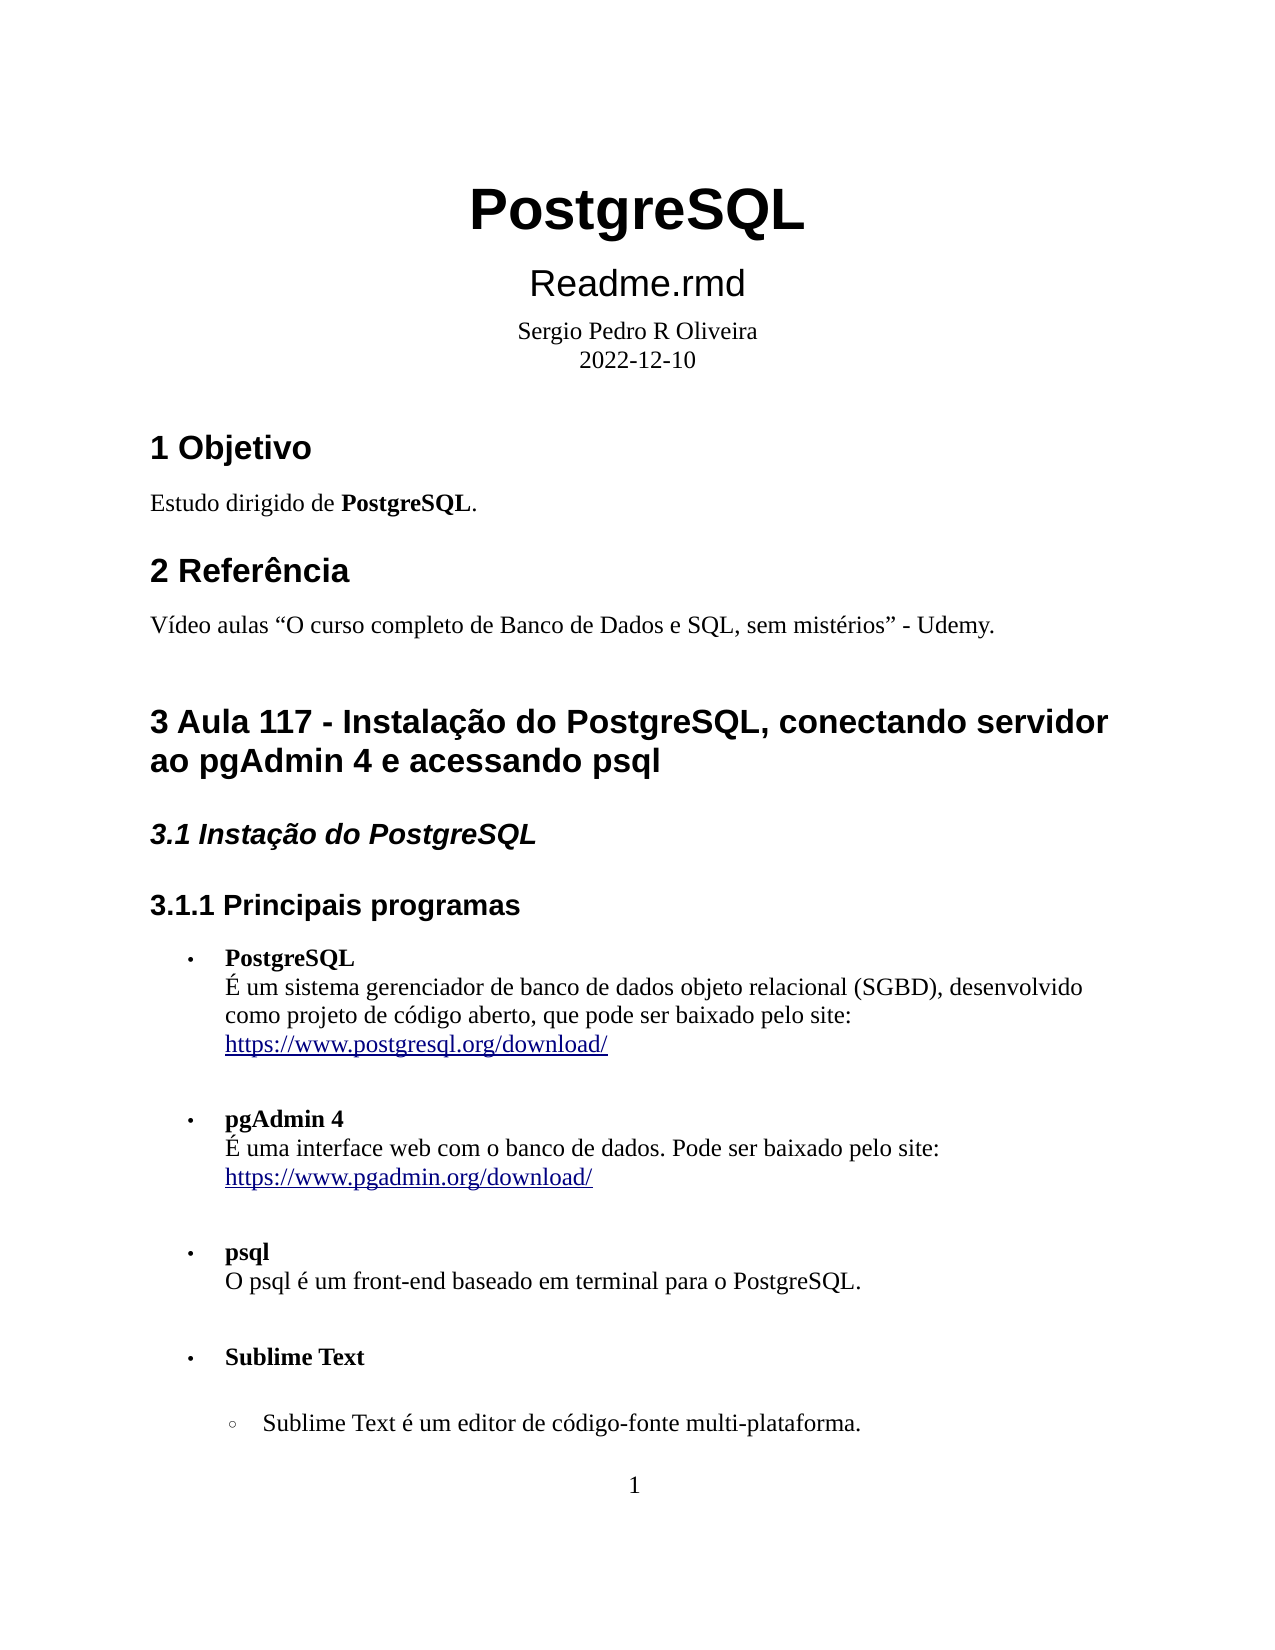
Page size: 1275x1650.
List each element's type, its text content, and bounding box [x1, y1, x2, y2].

list Sublime Text [187, 1342, 1125, 1399]
text Estudo dirigido de PostgreSQL. [150, 488, 1125, 517]
text Sergio Pedro R Oliveira [150, 316, 1125, 345]
subtitle 3 Aula 117 - Instalação do PostgreSQL, conectando servidor ao pgAdmin 4 e acessando psql [150, 702, 1125, 779]
subtitle 3.1 Instação do PostgreSQL [150, 817, 1125, 850]
list pgAdmin 4 É uma interface web com o banco de dados. Pode ser baixado pelo site: https://www.pgadmin.org/download/ [187, 1104, 1125, 1219]
text Vídeo aulas “O curso completo de Banco de Dados e SQL, sem mistérios” - Udemy. [150, 611, 1125, 639]
title PostgreSQL [150, 175, 1125, 242]
list PostgreSQL É um sistema gerenciador de banco de dados objeto relacional (SGBD), desenvolvido como projeto de código aberto, que pode ser baixado pelo site: https://www.postgresql.org/download/ [187, 943, 1125, 1087]
subtitle Readme.rmd [150, 261, 1125, 304]
subtitle 1 Objetivo [150, 428, 1125, 466]
subtitle 2 Referência [150, 551, 1125, 589]
subtitle 3.1.1 Principais programas [150, 888, 1125, 921]
text 2022-12-10 [150, 345, 1125, 374]
list Sublime Text é um editor de código-fonte multi-plataforma. [225, 1408, 1125, 1437]
list psql O psql é um front-end baseado em terminal para o PostgreSQL. [187, 1237, 1125, 1324]
